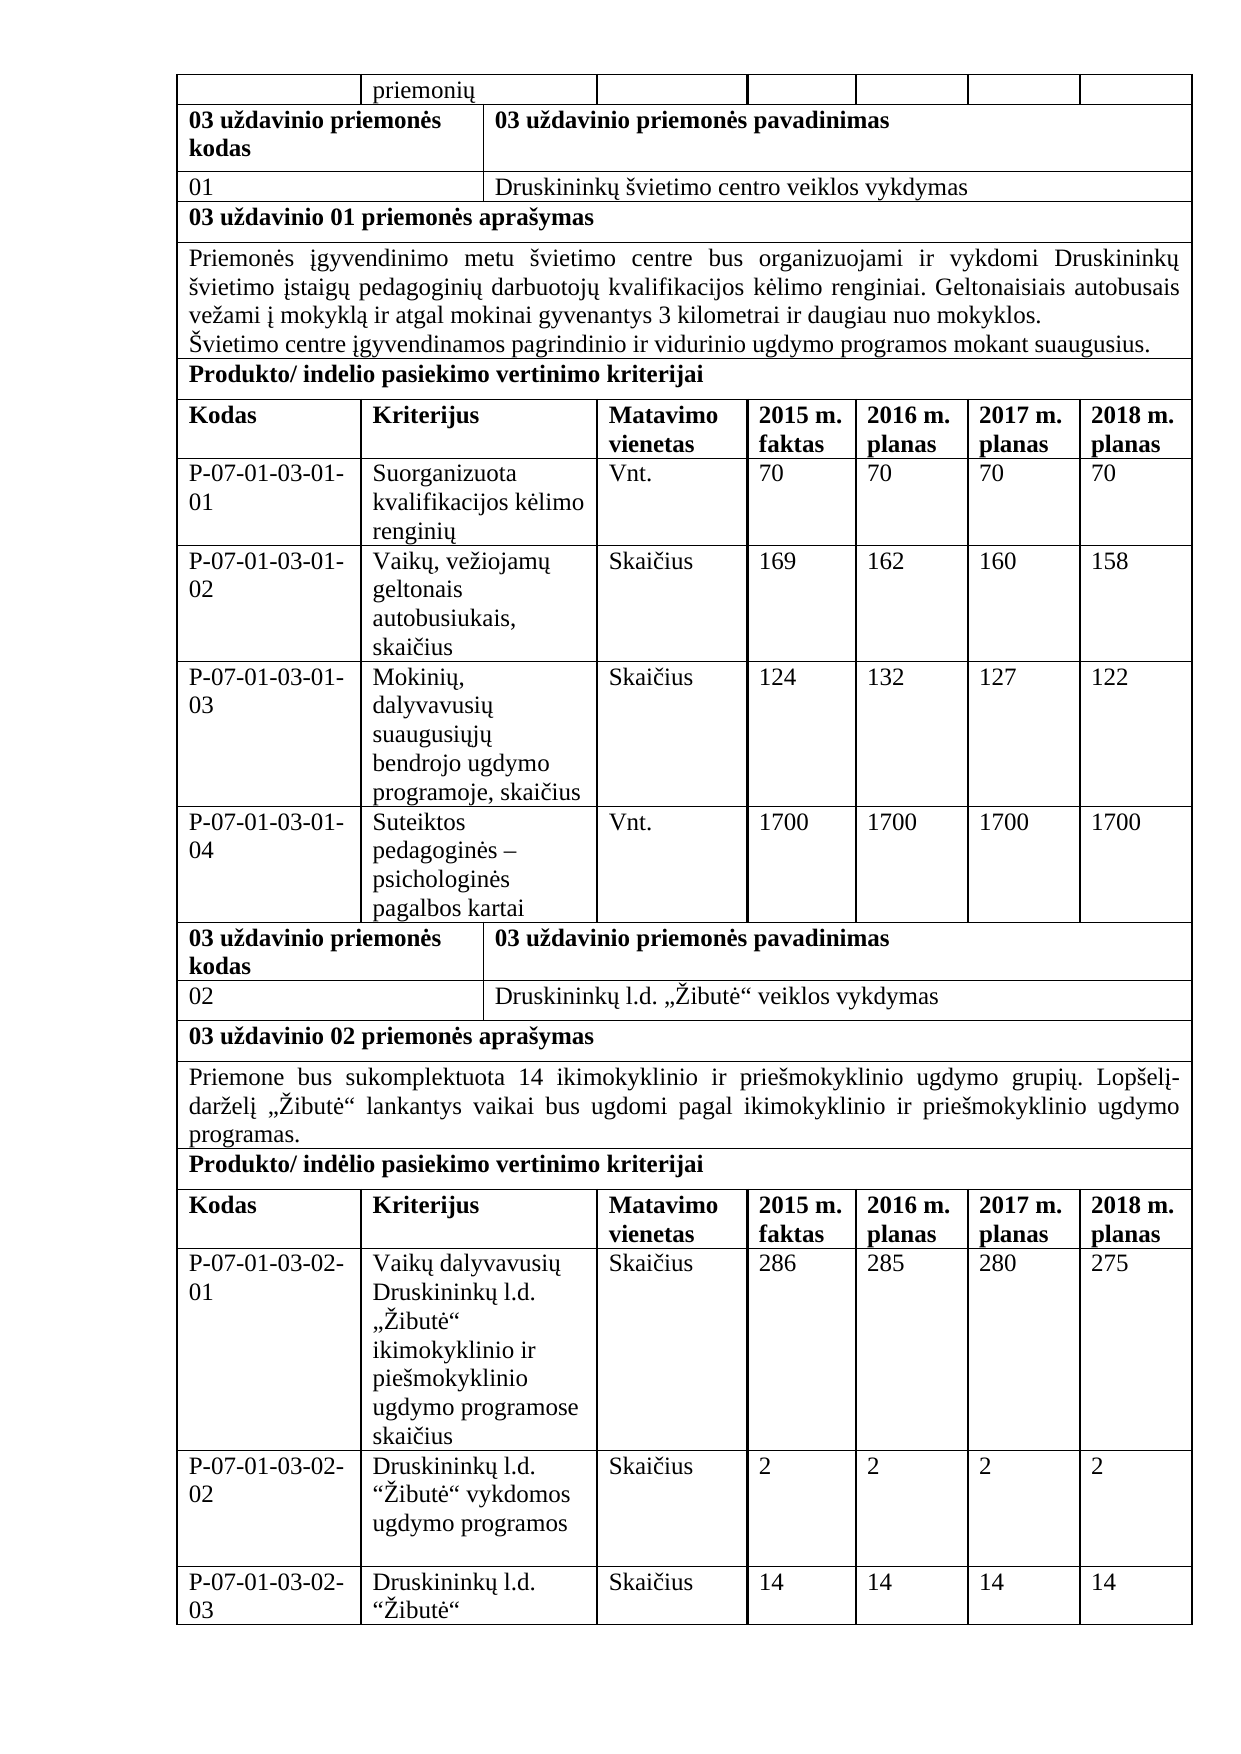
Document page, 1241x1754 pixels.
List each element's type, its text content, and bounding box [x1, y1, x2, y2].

table_cell 158 [1081, 546, 1191, 661]
table_cell 03 uždavinio priemonės pavadinimas [484, 105, 1191, 171]
table_cell 03 uždavinio priemonės kodas [178, 105, 483, 171]
table_cell 122 [1081, 662, 1191, 806]
table_cell 2 [857, 1451, 967, 1566]
table_cell 2 [1081, 1451, 1191, 1566]
table_cell 14 [749, 1567, 855, 1624]
table_cell Priemonės įgyvendinimo metu švietimo centre bus organizuojami ir vykdomi Druskininkų švietimo įstaigų pedagoginių darbuotojų kvalifikacijos kėlimo renginiai. Geltonaisiais autobusais vežami į mokyklą ir atgal mokinai gyvenantys 3 kilometrai ir daugiau nuo mokyklos. Švietimo centre įgyvendinamos pagrindinio ir vidurinio ugdymo programos mokant suaugusius. [178, 243, 1191, 358]
table_cell 14 [1081, 1567, 1191, 1624]
table_cell 127 [969, 662, 1079, 806]
table_cell 2018 m. planas [1081, 400, 1191, 457]
table_cell 2017 m. planas [969, 1190, 1079, 1247]
table_cell 2016 m. planas [857, 400, 967, 457]
table_cell [857, 75, 967, 104]
table_cell Kriterijus [362, 400, 596, 457]
table_cell 70 [857, 459, 967, 545]
table_cell 2 [969, 1451, 1079, 1566]
table_cell Priemone bus sukomplektuota 14 ikimokyklinio ir priešmokyklinio ugdymo grupių. Lopšelį-darželį „Žibutė“ lankantys vaikai bus ugdomi pagal ikimokyklinio ir priešmokyklinio ugdymo programas. [178, 1062, 1191, 1148]
table_cell 1700 [1081, 807, 1191, 922]
table_cell priemonių [362, 75, 596, 104]
table_cell P-07-01-03-01-04 [178, 807, 360, 922]
table_cell [598, 75, 746, 104]
table_cell Matavimo vienetas [598, 400, 746, 457]
table_cell 14 [969, 1567, 1079, 1624]
table_cell [178, 75, 360, 104]
table_cell Skaičius [598, 1567, 746, 1624]
table_cell 162 [857, 546, 967, 661]
table_cell 03 uždavinio priemonės pavadinimas [484, 923, 1191, 980]
table_cell 70 [969, 459, 1079, 545]
table_cell Skaičius [598, 662, 746, 806]
table_cell 2015 m. faktas [749, 1190, 855, 1247]
table_cell 280 [969, 1249, 1079, 1450]
table_cell P-07-01-03-01-01 [178, 459, 360, 545]
table_cell Vnt. [598, 459, 746, 545]
table_cell 169 [749, 546, 855, 661]
table_cell P-07-01-03-01-03 [178, 662, 360, 806]
table_cell 132 [857, 662, 967, 806]
table_cell P-07-01-03-02-01 [178, 1249, 360, 1450]
table_cell Vaikų dalyvavusių Druskininkų l.d. „Žibutė“ ikimokyklinio ir piešmokyklinio ugdymo programose skaičius [362, 1249, 596, 1450]
table_cell 03 uždavinio 02 priemonės aprašymas [178, 1021, 1191, 1061]
table_cell 2018 m. planas [1081, 1190, 1191, 1247]
table_cell 01 [178, 172, 483, 201]
table_cell 2 [749, 1451, 855, 1566]
table_cell Vnt. [598, 807, 746, 922]
table_cell Vaikų, vežiojamų geltonais autobusiukais, skaičius [362, 546, 596, 661]
table_cell Suteiktos pedagoginės – psichologinės pagalbos kartai [362, 807, 596, 922]
table_cell [969, 75, 1079, 104]
table_cell 2017 m. planas [969, 400, 1079, 457]
table_cell P-07-01-03-02-02 [178, 1451, 360, 1566]
table_cell Skaičius [598, 1249, 746, 1450]
table_cell Mokinių, dalyvavusių suaugusiųjų bendrojo ugdymo programoje, skaičius [362, 662, 596, 806]
table_cell 70 [1081, 459, 1191, 545]
table_cell 1700 [969, 807, 1079, 922]
table_cell 2015 m. faktas [749, 400, 855, 457]
table_cell 02 [178, 981, 483, 1020]
table_cell Druskininkų l.d. “Žibutė“ vykdomos ugdymo programos [362, 1451, 596, 1566]
table_cell [749, 75, 855, 104]
table_cell Skaičius [598, 1451, 746, 1566]
table_cell P-07-01-03-01-02 [178, 546, 360, 661]
table_cell Produkto/ indelio pasiekimo vertinimo kriterijai [178, 359, 1191, 399]
table_cell Matavimo vienetas [598, 1190, 746, 1247]
table_cell 286 [749, 1249, 855, 1450]
table_cell Suorganizuota kvalifikacijos kėlimo renginių [362, 459, 596, 545]
table_cell 03 uždavinio 01 priemonės aprašymas [178, 202, 1191, 242]
table_cell Druskininkų švietimo centro veiklos vykdymas [484, 172, 1191, 201]
table_cell Skaičius [598, 546, 746, 661]
table_cell P-07-01-03-02-03 [178, 1567, 360, 1624]
table_cell 1700 [749, 807, 855, 922]
table_cell Druskininkų l.d. “Žibutė“ [362, 1567, 596, 1624]
table_cell Produkto/ indėlio pasiekimo vertinimo kriterijai [178, 1149, 1191, 1189]
table_cell 285 [857, 1249, 967, 1450]
table_cell Kodas [178, 1190, 360, 1247]
table_cell 275 [1081, 1249, 1191, 1450]
table_cell Kriterijus [362, 1190, 596, 1247]
table_cell [1081, 75, 1191, 104]
table_cell 160 [969, 546, 1079, 661]
table_cell Druskininkų l.d. „Žibutė“ veiklos vykdymas [484, 981, 1191, 1020]
table_cell 2016 m. planas [857, 1190, 967, 1247]
table_cell Kodas [178, 400, 360, 457]
table_cell 124 [749, 662, 855, 806]
table_cell 70 [749, 459, 855, 545]
table_cell 14 [857, 1567, 967, 1624]
table_cell 1700 [857, 807, 967, 922]
table_cell 03 uždavinio priemonės kodas [178, 923, 483, 980]
